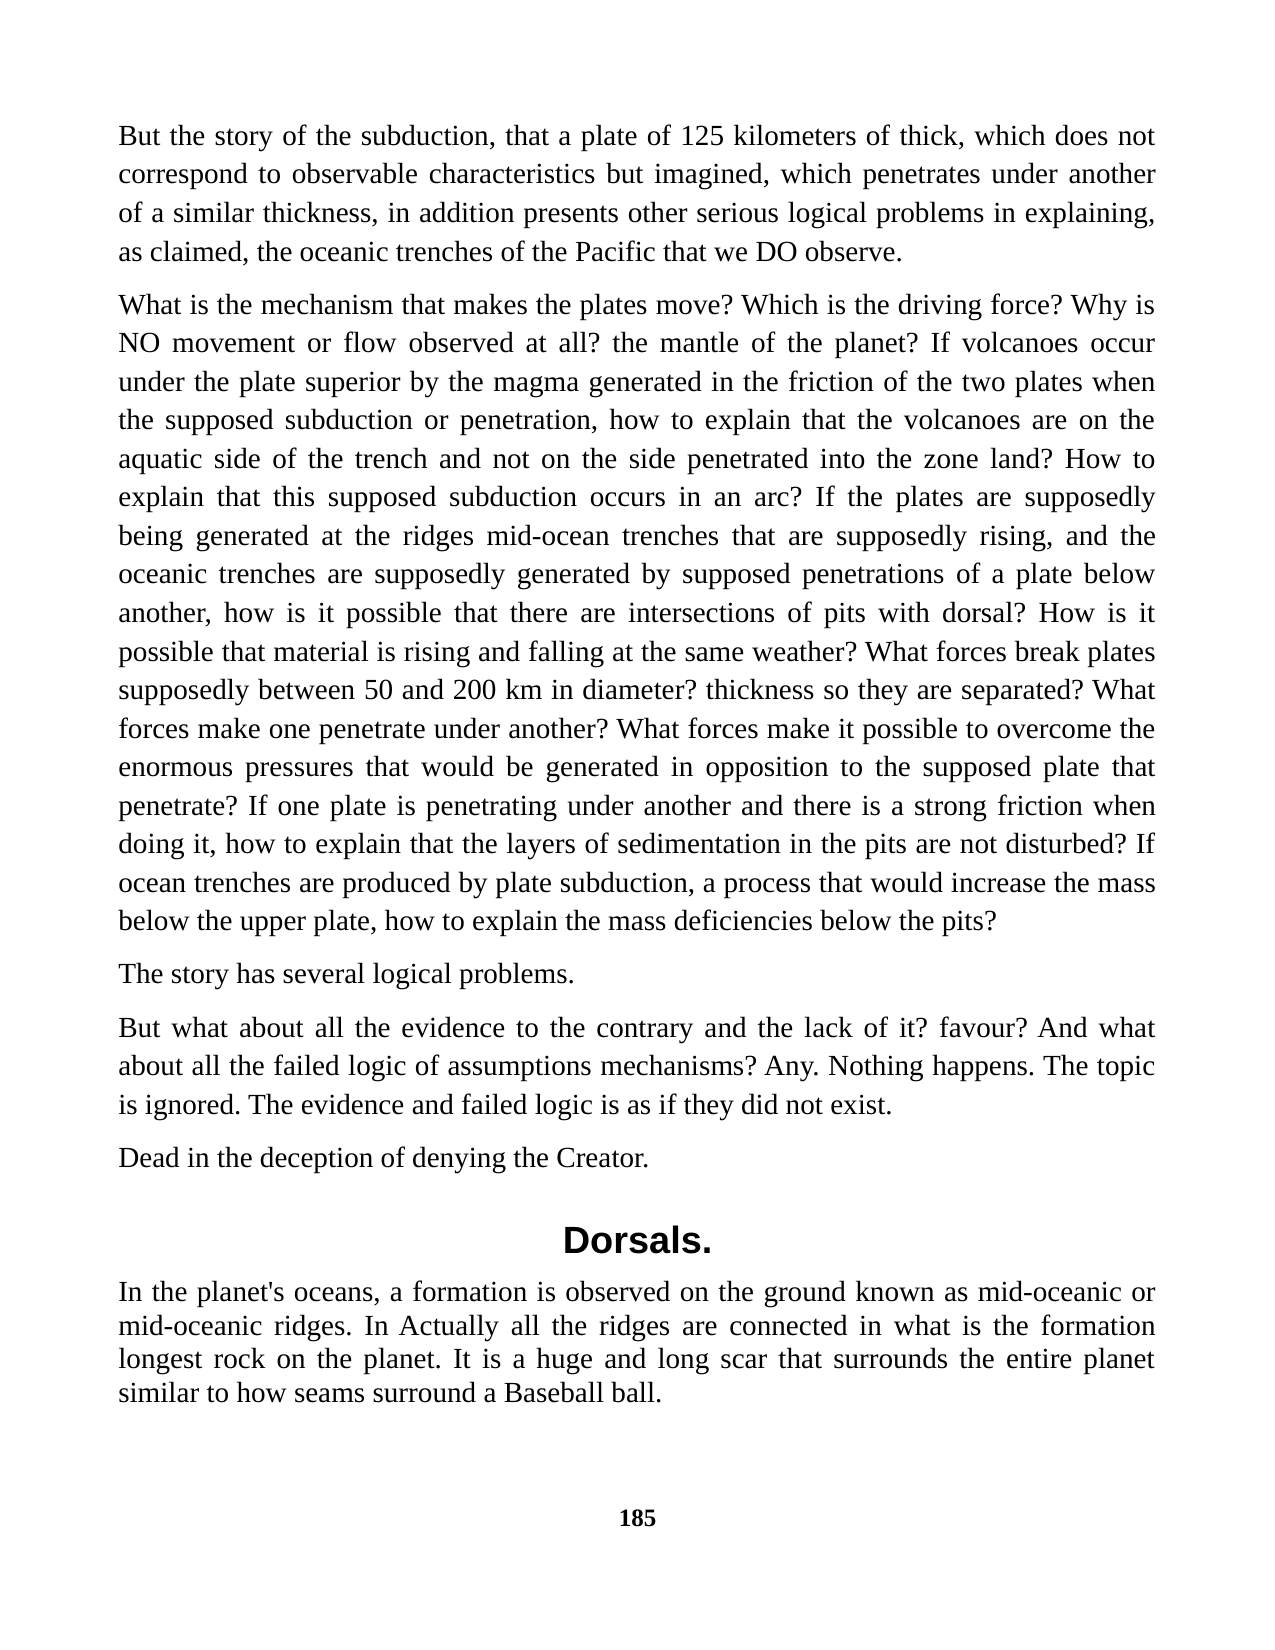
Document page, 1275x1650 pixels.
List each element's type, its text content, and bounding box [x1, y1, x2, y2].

text In the planet's oceans, a formation is observed on the ground known as mid-oceanic or mid-oceanic ridges. In Actually all the ridges are connected in what is the formation longest rock on the planet. It is a huge and long scar that surrounds the entire planet similar to how seams surround a Baseball ball. [118, 1274, 1157, 1408]
subtitle Dorsals. [118, 1218, 1157, 1262]
text The story has several logical problems. [118, 957, 1157, 990]
text What is the mechanism that makes the plates move? Which is the driving force? Why is NO movement or flow observed at all? the mantle of the planet? If volcanoes occur under the plate superior by the magma generated in the friction of the two plates when the supposed subduction or penetration, how to explain that the volcanoes are on the aquatic side of the trench and not on the side penetrated into the zone land? How to explain that this supposed subduction occurs in an arc? If the plates are supposedly being generated at the ridges mid-ocean trenches that are supposedly rising, and the oceanic trenches are supposedly generated by supposed penetrations of a plate below another, how is it possible that there are intersections of pits with dorsal? How is it possible that material is rising and falling at the same weather? What forces break plates supposedly between 50 and 200 km in diameter? thickness so they are separated? What forces make one penetrate under another? What forces make it possible to overcome the enormous pressures that would be generated in opposition to the supposed plate that penetrate? If one plate is penetrating under another and there is a strong friction when doing it, how to explain that the layers of sedimentation in the pits are not disturbed? If ocean trenches are produced by plate subduction, a process that would increase the mass below the upper plate, how to explain the mass deficiencies below the pits? [118, 287, 1157, 937]
text But the story of the subduction, that a plate of 125 kilometers of thick, which does not correspond to observable characteristics but imagined, which penetrates under another of a similar thickness, in addition presents other serious logical problems in explaining, as claimed, the oceanic trenches of the Pacific that we DO observe. [118, 118, 1157, 267]
text But what about all the evidence to the contrary and the lack of it? favour? And what about all the failed logic of assumptions mechanisms? Any. Nothing happens. The topic is ignored. The evidence and failed logic is as if they did not exist. [118, 1010, 1157, 1120]
text Dead in the deception of denying the Creator. [118, 1140, 1157, 1173]
